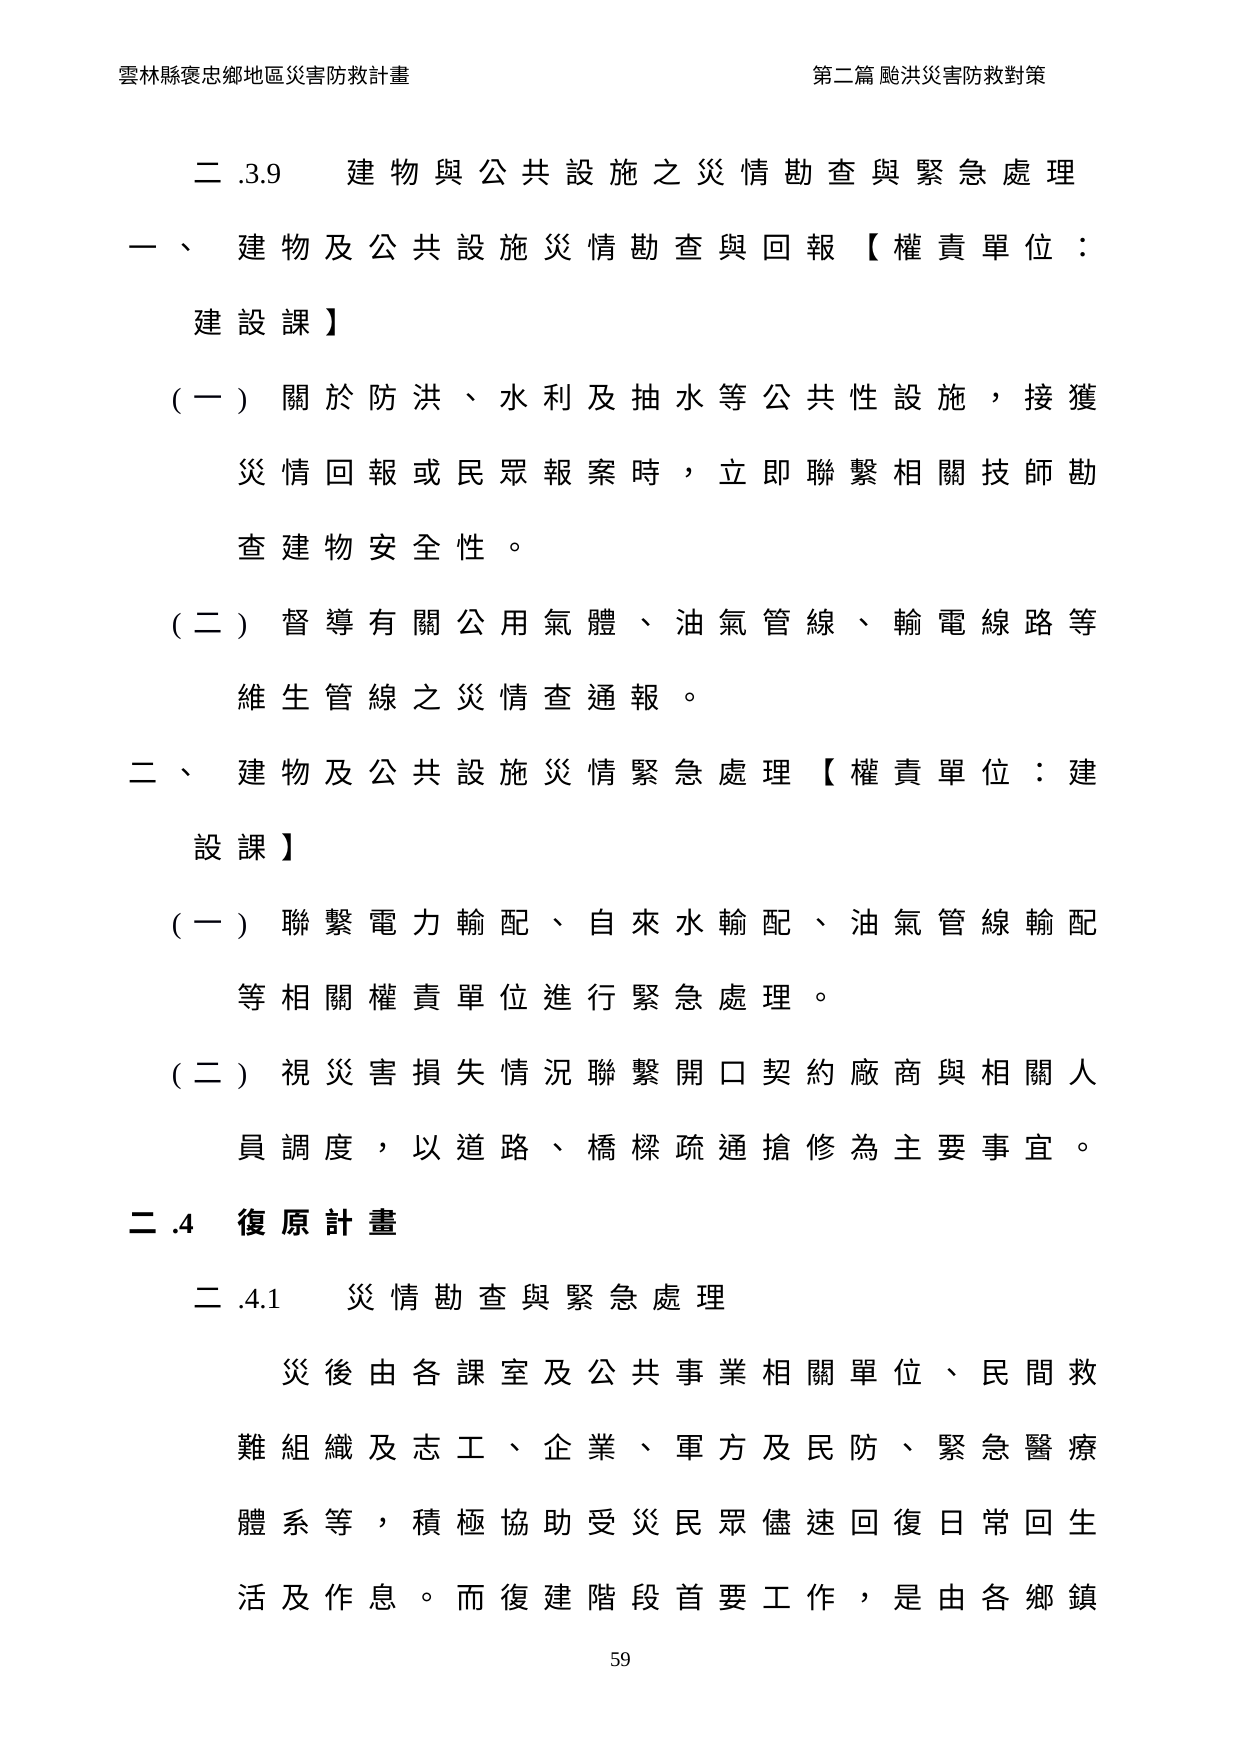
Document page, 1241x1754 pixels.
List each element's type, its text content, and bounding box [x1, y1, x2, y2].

list 建物及公共設施災情勘查與回報【權責單位：建設課】 [128, 202, 1112, 352]
list 災情勘查與緊急處理 [187, 1252, 1112, 1327]
list 聯繫電力輸配、自來水輸配、油氣管線輸配等相關權責單位進行緊急處理。 [157, 877, 1112, 1027]
list 關於防洪、水利及抽水等公共性設施，接獲災情回報或民眾報案時，立即聯繫相關技師勘查建物安全性。 [157, 352, 1112, 577]
list 督導有關公用氣體、油氣管線、輸電線路等維生管線之災情查通報。 [157, 577, 1112, 727]
list 建物及公共設施災情緊急處理【權責單位：建設課】 [128, 727, 1112, 877]
text 災後由各課室及公共事業相關單位、民間救難組織及志工、企業、軍方及民防、緊急醫療體系等，積極協助受災民眾儘速回復日常回生活及作息。而復建階段首要工作，是由各鄉鎮 [220, 1327, 1112, 1627]
list 建物與公共設施之災情勘查與緊急處理 [187, 127, 1112, 202]
list 復原計畫 [128, 1177, 1112, 1252]
list 視災害損失情況聯繫開口契約廠商與相關人員調度，以道路、橋樑疏通搶修為主要事宜。 [157, 1027, 1112, 1177]
